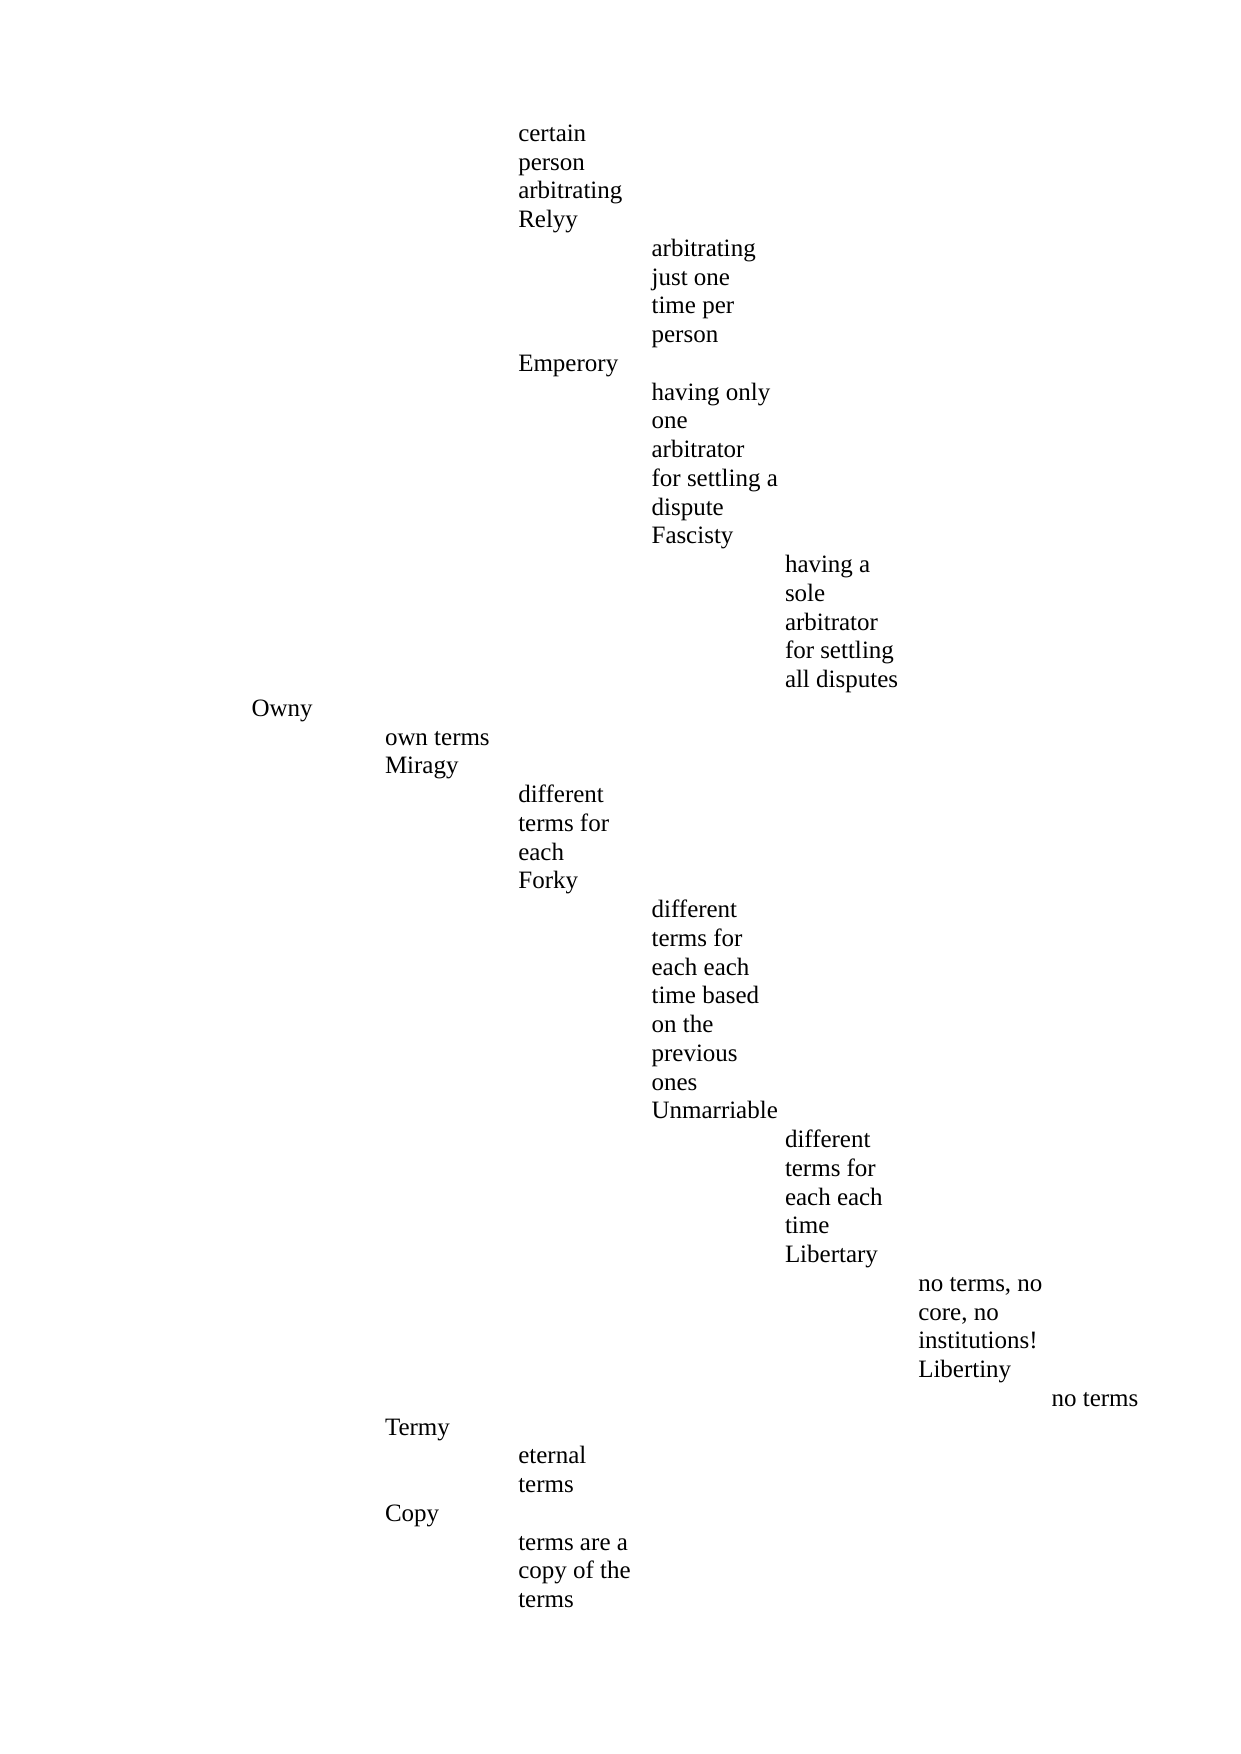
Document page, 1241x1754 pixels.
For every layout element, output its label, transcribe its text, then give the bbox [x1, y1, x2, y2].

table_cell [382, 204, 515, 233]
table_cell [112, 866, 248, 894]
table_cell [648, 118, 782, 204]
table_cell [248, 118, 382, 204]
table_cell [382, 1268, 515, 1354]
table_cell [112, 233, 248, 348]
table_cell [112, 1412, 248, 1441]
table_cell [248, 348, 382, 377]
table_cell [648, 866, 782, 894]
table_cell [515, 1354, 648, 1383]
table_cell [248, 233, 382, 348]
table_cell [1048, 1124, 1182, 1239]
table_cell [1048, 348, 1182, 377]
table_cell certain person arbitrating [515, 118, 648, 204]
table_cell [248, 521, 382, 549]
table_cell Libertary [782, 1239, 915, 1268]
table_cell [915, 779, 1048, 866]
table_cell Owny [248, 693, 382, 722]
table_cell [112, 1124, 248, 1239]
table_cell [515, 722, 648, 751]
table_cell [915, 866, 1048, 894]
table_cell [248, 1383, 382, 1412]
table_cell [382, 233, 515, 348]
table_cell Miragy [382, 751, 515, 779]
table_cell [515, 894, 648, 1096]
table_cell [515, 1412, 648, 1441]
table_cell [382, 1354, 515, 1383]
table_cell different terms for each each time [782, 1124, 915, 1239]
table_cell [382, 521, 515, 549]
table_cell eternal terms [515, 1441, 648, 1498]
table_cell [248, 1268, 382, 1354]
table_cell [782, 1498, 915, 1527]
table_cell [782, 348, 915, 377]
table_cell [248, 204, 382, 233]
table_cell [915, 204, 1048, 233]
table_cell [515, 693, 648, 722]
table_cell [248, 1527, 382, 1613]
table_cell [1048, 693, 1182, 722]
table_cell [648, 722, 782, 751]
table_cell [248, 1354, 382, 1383]
table_cell [915, 1124, 1048, 1239]
table_cell [915, 1441, 1048, 1498]
table_cell [915, 722, 1048, 751]
table_cell having only one arbitrator for settling a dispute [648, 377, 782, 521]
table_cell [648, 1268, 782, 1354]
table_cell [648, 549, 782, 693]
table_cell [1048, 1412, 1182, 1441]
table_cell [1048, 377, 1182, 521]
table_cell [248, 1096, 382, 1124]
table_cell [782, 894, 915, 1096]
table_cell [248, 1498, 382, 1527]
table_cell Forky [515, 866, 648, 894]
table_cell [648, 1124, 782, 1239]
table_cell Unmarriable [648, 1096, 782, 1124]
table_cell [1048, 894, 1182, 1096]
table_cell [1048, 779, 1182, 866]
table_cell [648, 779, 782, 866]
table_cell different terms for each [515, 779, 648, 866]
table_cell [782, 722, 915, 751]
table_cell [1048, 1268, 1182, 1354]
table_cell [112, 1096, 248, 1124]
table_cell [915, 233, 1048, 348]
table_cell [382, 866, 515, 894]
table_cell [248, 1124, 382, 1239]
table_cell [248, 722, 382, 751]
table_cell [782, 1096, 915, 1124]
table_cell [915, 693, 1048, 722]
table_cell [915, 1096, 1048, 1124]
table_cell [112, 1239, 248, 1268]
table_cell [112, 1383, 248, 1412]
table_cell [648, 1412, 782, 1441]
table_cell Relyy [515, 204, 648, 233]
table_cell Copy [382, 1498, 515, 1527]
table_cell [648, 1383, 782, 1412]
table_cell [915, 1383, 1048, 1412]
table_cell [515, 549, 648, 693]
table_cell [112, 1527, 248, 1613]
table_cell [782, 377, 915, 521]
table_cell [1048, 722, 1182, 751]
table_cell [112, 894, 248, 1096]
table_cell [782, 866, 915, 894]
table_cell Termy [382, 1412, 515, 1441]
table_cell [1048, 521, 1182, 549]
table_cell [248, 1412, 382, 1441]
table_cell Libertiny [915, 1354, 1048, 1383]
table_cell [382, 779, 515, 866]
table_cell [915, 377, 1048, 521]
table_cell [1048, 1441, 1182, 1498]
table_cell [382, 118, 515, 204]
table_cell [782, 779, 915, 866]
table_cell [112, 1498, 248, 1527]
table_cell [915, 348, 1048, 377]
table_cell [382, 377, 515, 521]
table_cell [382, 1527, 515, 1613]
table_cell [1048, 1498, 1182, 1527]
table_cell [515, 751, 648, 779]
table_cell [782, 693, 915, 722]
table_cell [112, 521, 248, 549]
table_cell [1048, 204, 1182, 233]
table_cell [382, 693, 515, 722]
table_cell [382, 1383, 515, 1412]
table_cell [112, 118, 248, 204]
table_cell [382, 1441, 515, 1498]
table_cell [515, 1383, 648, 1412]
table_cell [915, 751, 1048, 779]
table_cell [515, 1498, 648, 1527]
table_cell [915, 1412, 1048, 1441]
table_cell own terms [382, 722, 515, 751]
table_cell [248, 377, 382, 521]
table_cell [648, 1498, 782, 1527]
table_cell [782, 204, 915, 233]
table_cell [515, 1268, 648, 1354]
table_cell [382, 549, 515, 693]
table_cell [1048, 1096, 1182, 1124]
table_cell [112, 693, 248, 722]
table_cell different terms for each each time based on the previous ones [648, 894, 782, 1096]
table_cell [1048, 549, 1182, 693]
table_cell [782, 1527, 915, 1613]
table_cell no terms [1048, 1383, 1182, 1412]
table_cell [112, 1441, 248, 1498]
table_cell [648, 1527, 782, 1613]
table_cell [382, 1096, 515, 1124]
table_cell [915, 521, 1048, 549]
table_cell [382, 348, 515, 377]
table_cell [648, 204, 782, 233]
table_cell having a sole arbitrator for settling all disputes [782, 549, 915, 693]
table_cell [782, 118, 915, 204]
table_cell [915, 549, 1048, 693]
table_cell [112, 204, 248, 233]
table_cell [1048, 751, 1182, 779]
table_cell no terms, no core, no institutions! [915, 1268, 1048, 1354]
table_cell [915, 1498, 1048, 1527]
table_cell [1048, 233, 1182, 348]
table_cell [782, 1268, 915, 1354]
table_cell [515, 1239, 648, 1268]
table_cell [782, 521, 915, 549]
table_cell [112, 779, 248, 866]
table_cell [782, 1354, 915, 1383]
table_cell [248, 1441, 382, 1498]
table_cell [382, 1239, 515, 1268]
table_cell [915, 118, 1048, 204]
table_cell Fascisty [648, 521, 782, 549]
table_cell [915, 1239, 1048, 1268]
table_cell [248, 751, 382, 779]
table_cell [248, 549, 382, 693]
table_cell [112, 1354, 248, 1383]
table_cell [648, 751, 782, 779]
table_cell [112, 751, 248, 779]
table_cell [515, 521, 648, 549]
table_cell [112, 722, 248, 751]
table_cell [248, 779, 382, 866]
table_cell [648, 1239, 782, 1268]
table_cell [382, 1124, 515, 1239]
table_cell [782, 1383, 915, 1412]
table_cell [515, 233, 648, 348]
table_cell arbitrating just one time per person [648, 233, 782, 348]
table_cell [782, 1441, 915, 1498]
table_cell terms are a copy of the terms [515, 1527, 648, 1613]
table_cell [1048, 1354, 1182, 1383]
table_cell [1048, 866, 1182, 894]
table_cell [782, 751, 915, 779]
table_cell [915, 894, 1048, 1096]
table_cell [648, 348, 782, 377]
table_cell [515, 1096, 648, 1124]
table_cell [248, 866, 382, 894]
table_cell [1048, 118, 1182, 204]
table_cell [782, 1412, 915, 1441]
table_cell [112, 377, 248, 521]
table_cell [112, 549, 248, 693]
table_cell [112, 348, 248, 377]
table_cell [515, 1124, 648, 1239]
table_cell [648, 693, 782, 722]
table_cell [248, 1239, 382, 1268]
table_cell [1048, 1239, 1182, 1268]
table_cell Emperory [515, 348, 648, 377]
table_cell [648, 1354, 782, 1383]
table_cell [1048, 1527, 1182, 1613]
table_cell [382, 894, 515, 1096]
table_cell [248, 894, 382, 1096]
table_cell [515, 377, 648, 521]
table_cell [112, 1268, 248, 1354]
table_cell [648, 1441, 782, 1498]
table_cell [782, 233, 915, 348]
table_cell [915, 1527, 1048, 1613]
